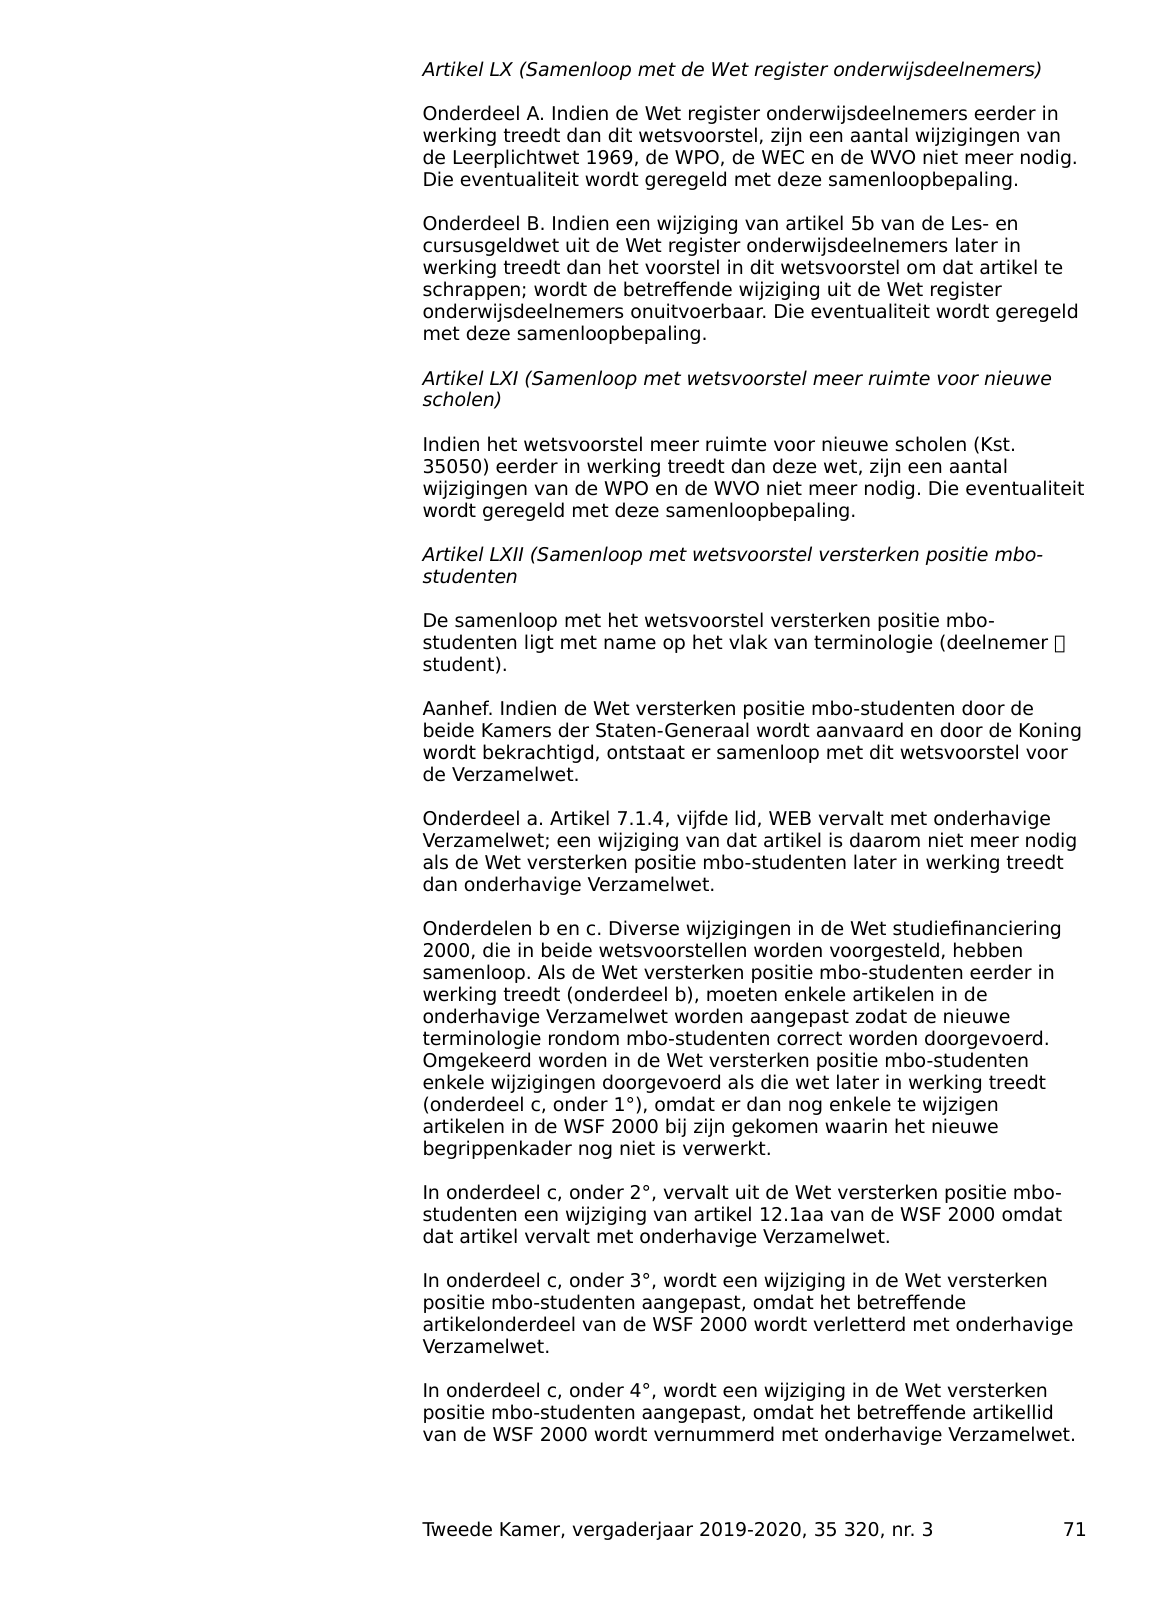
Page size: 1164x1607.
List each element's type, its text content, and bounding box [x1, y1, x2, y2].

text Onderdeel A. Indien de Wet register onderwijsdeelnemers eerder in werking treedt dan dit wetsvoorstel, zijn een aantal wijzigingen van de Leerplichtwet 1969, de WPO, de WEC en de WVO niet meer nodig. Die eventualiteit wordt geregeld met deze samenloopbepaling. [422, 103, 1087, 191]
text Indien het wetsvoorstel meer ruimte voor nieuwe scholen (Kst. 35050) eerder in werking treedt dan deze wet, zijn een aantal wijzigingen van de WPO en de WVO niet meer nodig. Die eventualiteit wordt geregeld met deze samenloopbepaling. [422, 433, 1087, 521]
text In onderdeel c, onder 4°, wordt een wijziging in de Wet versterken positie mbo-studenten aangepast, omdat het betreffende artikellid van de WSF 2000 wordt vernummerd met onderhavige Verzamelwet. [422, 1380, 1087, 1446]
subtitle Artikel LX (Samenloop met de Wet register onderwijsdeelnemers) [422, 59, 1087, 81]
text Aanhef. Indien de Wet versterken positie mbo-studenten door de beide Kamers der Staten-Generaal wordt aanvaard en door de Koning wordt bekrachtigd, ontstaat er samenloop met dit wetsvoorstel voor de Verzamelwet. [422, 698, 1087, 786]
subtitle Artikel LXII (Samenloop met wetsvoorstel versterken positie mbo-studenten [422, 544, 1087, 588]
text In onderdeel c, onder 2°, vervalt uit de Wet versterken positie mbo-studenten een wijziging van artikel 12.1aa van de WSF 2000 omdat dat artikel vervalt met onderhavige Verzamelwet. [422, 1182, 1087, 1248]
text In onderdeel c, onder 3°, wordt een wijziging in de Wet versterken positie mbo-studenten aangepast, omdat het betreffende artikelonderdeel van de WSF 2000 wordt verletterd met onderhavige Verzamelwet. [422, 1270, 1087, 1358]
text De samenloop met het wetsvoorstel versterken positie mbo-studenten ligt met name op het vlak van terminologie (deelnemer  student). [422, 610, 1087, 676]
text Onderdelen b en c. Diverse wijzigingen in de Wet studiefinanciering 2000, die in beide wetsvoorstellen worden voorgesteld, hebben samenloop. Als de Wet versterken positie mbo-studenten eerder in werking treedt (onderdeel b), moeten enkele artikelen in de onderhavige Verzamelwet worden aangepast zodat de nieuwe terminologie rondom mbo-studenten correct worden doorgevoerd. Omgekeerd worden in de Wet versterken positie mbo-studenten enkele wijzigingen doorgevoerd als die wet later in werking treedt (onderdeel c, onder 1°), omdat er dan nog enkele te wijzigen artikelen in de WSF 2000 bij zijn gekomen waarin het nieuwe begrippenkader nog niet is verwerkt. [422, 918, 1087, 1160]
text Onderdeel a. Artikel 7.1.4, vijfde lid, WEB vervalt met onderhavige Verzamelwet; een wijziging van dat artikel is daarom niet meer nodig als de Wet versterken positie mbo-studenten later in werking treedt dan onderhavige Verzamelwet. [422, 808, 1087, 896]
subtitle Artikel LXI (Samenloop met wetsvoorstel meer ruimte voor nieuwe scholen) [422, 367, 1087, 411]
text Onderdeel B. Indien een wijziging van artikel 5b van de Les- en cursusgeldwet uit de Wet register onderwijsdeelnemers later in werking treedt dan het voorstel in dit wetsvoorstel om dat artikel te schrappen; wordt de betreffende wijziging uit de Wet register onderwijsdeelnemers onuitvoerbaar. Die eventualiteit wordt geregeld met deze samenloopbepaling. [422, 213, 1087, 345]
